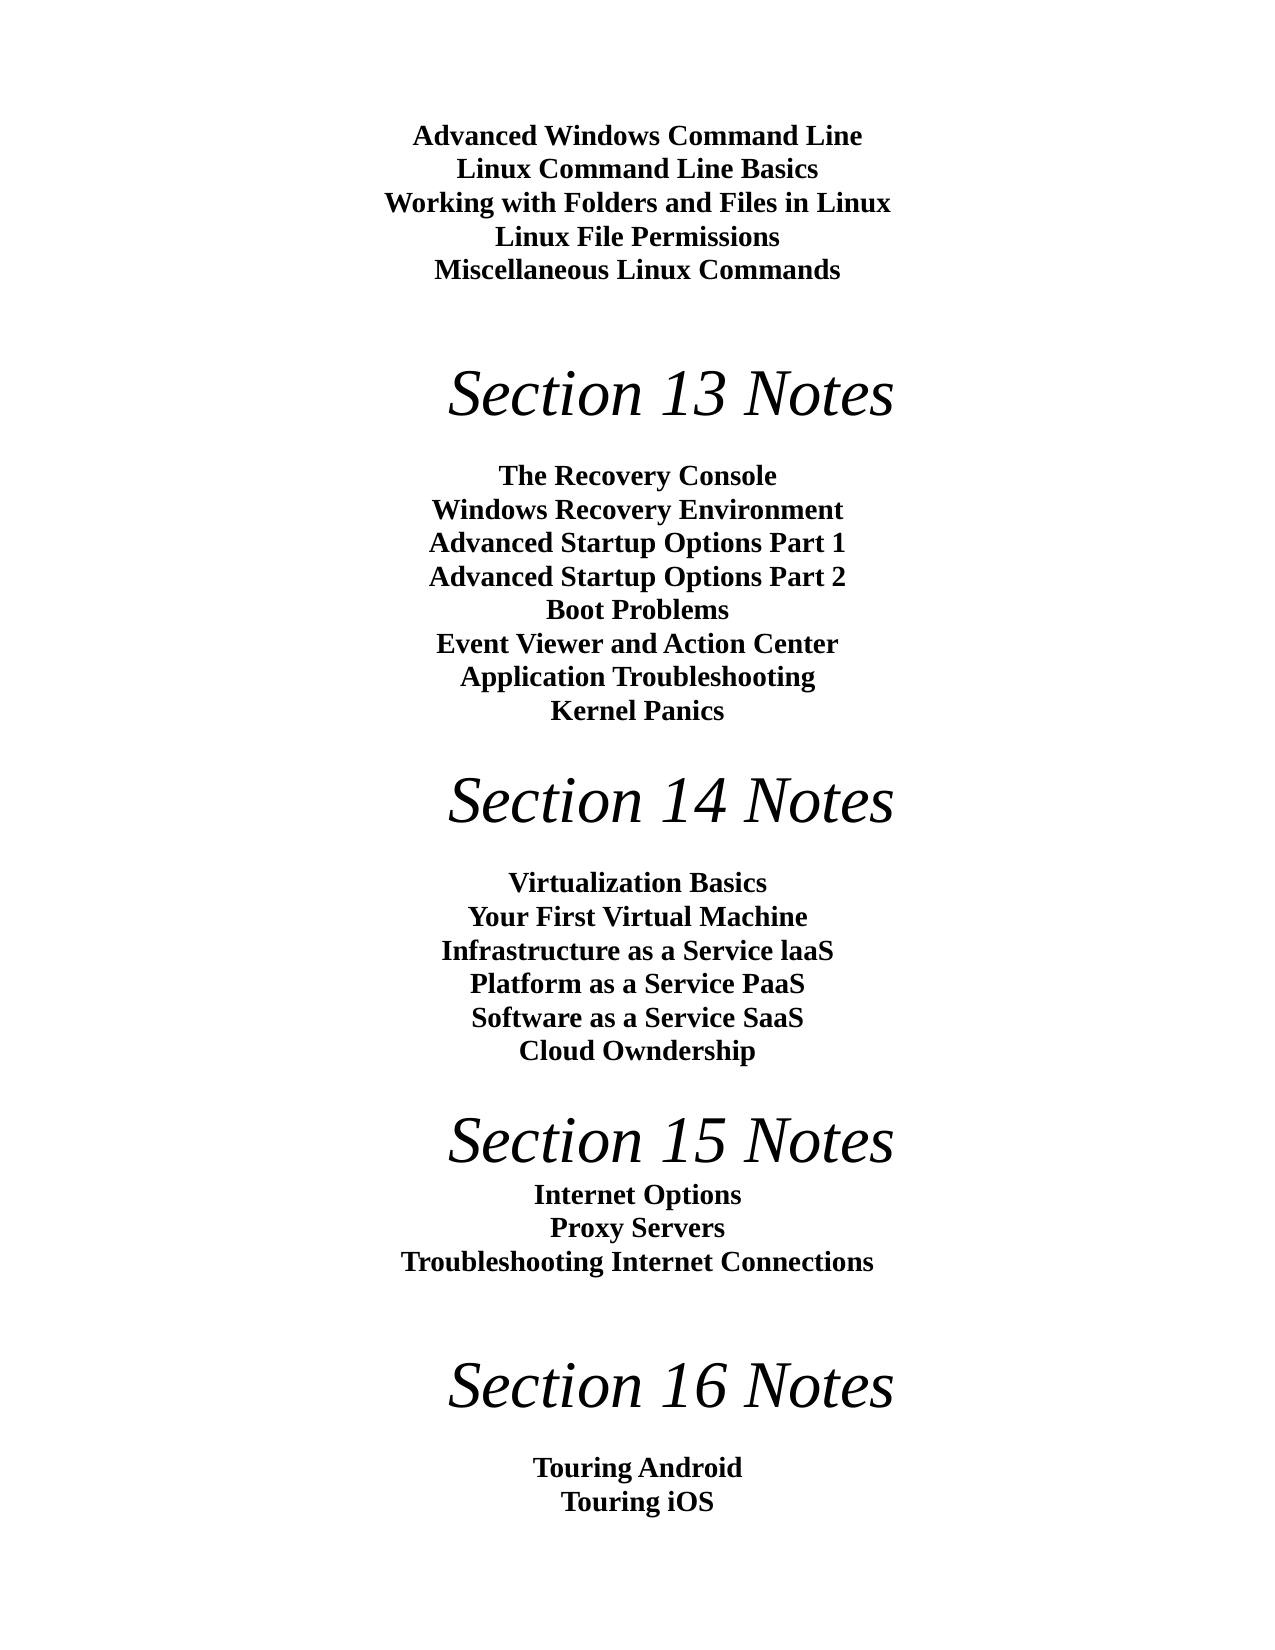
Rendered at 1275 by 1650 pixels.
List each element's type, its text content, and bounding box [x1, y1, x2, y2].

text Platform as a Service PaaS [118, 966, 1157, 1000]
text Infrastructure as a Service laaS [118, 933, 1157, 966]
text Touring iOS [118, 1484, 1157, 1517]
text Advanced Windows Command Line [118, 118, 1157, 152]
text Advanced Startup Options Part 2 [118, 559, 1157, 592]
text Boot Problems [118, 592, 1157, 626]
text Application Troubleshooting [118, 659, 1157, 693]
text Kernel Panics [118, 693, 1157, 727]
list Section 13 Notes [156, 353, 1157, 429]
text Your First Virtual Machine [118, 899, 1157, 933]
list Section 16 Notes [156, 1345, 1157, 1421]
text Advanced Startup Options Part 1 [118, 525, 1157, 559]
text Miscellaneous Linux Commands [118, 252, 1157, 286]
text Virtualization Basics [118, 866, 1157, 899]
text Touring Android [118, 1450, 1157, 1484]
text Troubleshooting Internet Connections [118, 1244, 1157, 1278]
text Software as a Service SaaS [118, 1000, 1157, 1033]
text Cloud Owndership [118, 1033, 1157, 1067]
list Section 14 Notes [156, 760, 1157, 837]
text The Recovery Console [118, 458, 1157, 492]
text Linux File Permissions [118, 219, 1157, 252]
text Linux Command Line Basics [118, 152, 1157, 185]
text Internet Options [118, 1177, 1157, 1211]
text Working with Folders and Files in Linux [118, 185, 1157, 219]
text Event Viewer and Action Center [118, 626, 1157, 659]
list Section 15 Notes [156, 1100, 1157, 1177]
text Windows Recovery Environment [118, 492, 1157, 525]
text Proxy Servers [118, 1211, 1157, 1244]
